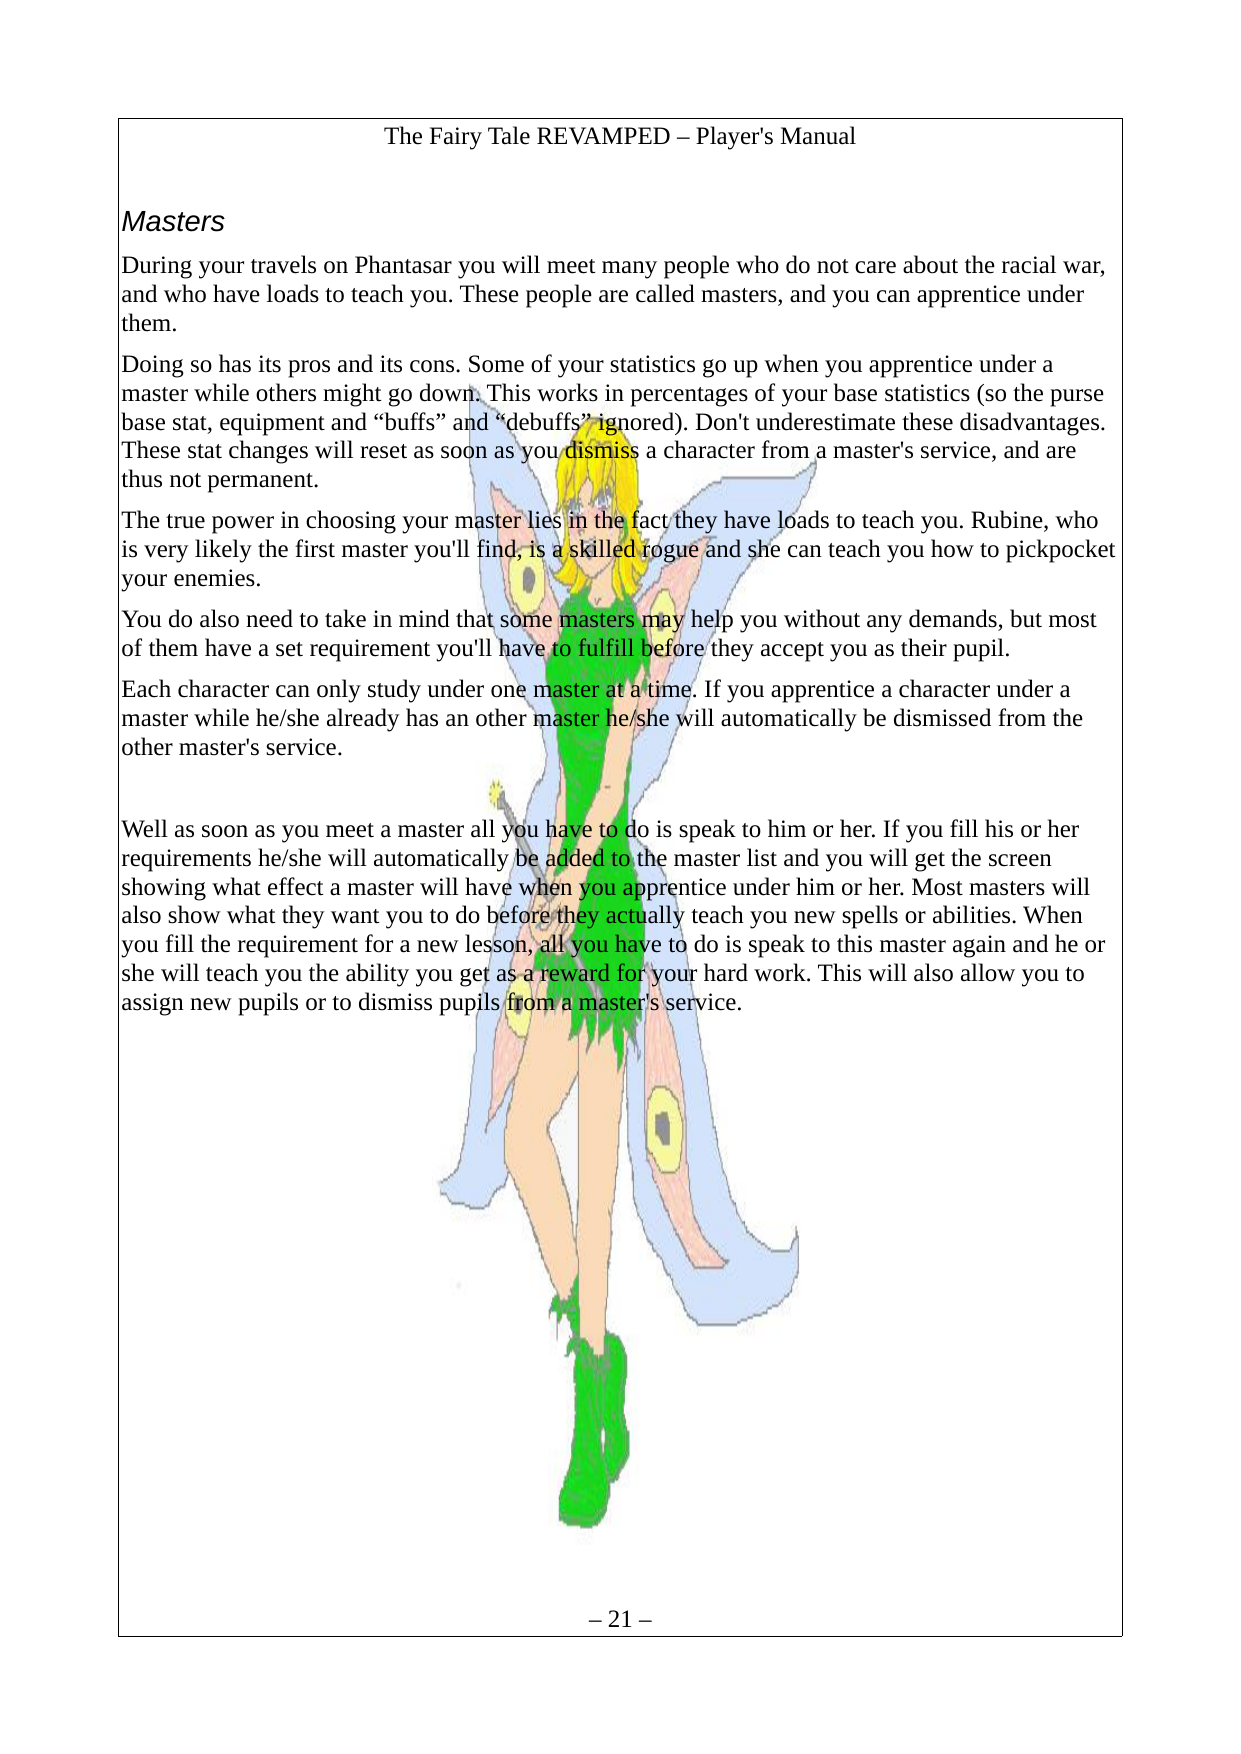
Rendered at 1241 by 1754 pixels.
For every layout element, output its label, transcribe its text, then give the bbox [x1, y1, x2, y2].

text During your travels on Phantasar you will meet many people who do not care about the racial war, and who have loads to teach you. These people are called masters, and you can apprentice under them. [121, 250, 1119, 337]
picture [119, 119, 1122, 1636]
text Doing so has its pros and its cons. Some of your statistics go up when you apprentice under a master while others might go down. This works in percentages of your base statistics (so the purse base stat, equipment and “buffs” and “debuffs” ignored). Don't underestimate these disadvantages. These stat changes will reset as soon as you dismiss a character from a master's service, and are thus not permanent. [121, 349, 1119, 493]
text Well as soon as you meet a master all you have to do is speak to him or her. If you fill his or her requirements he/she will automatically be added to the master list and you will get the screen showing what effect a master will have when you apprentice under him or her. Most masters will also show what they want you to do before they actually teach you new spells or abilities. When you fill the requirement for a new lesson, all you have to do is speak to this master again and he or she will teach you the ability you get as a reward for your hard work. This will also allow you to assign new pupils or to dismiss pupils from a master's service. [121, 814, 1119, 1015]
text The true power in choosing your master lies in the fact they have loads to teach you. Rubine, who is very likely the first master you'll find, is a skilled rogue and she can teach you how to pickpocket your enemies. [121, 505, 1119, 592]
subtitle Masters [121, 204, 1119, 238]
text Each character can only study under one master at a time. If you apprentice a character under a master while he/she already has an other master he/she will automatically be dismissed from the other master's service. [121, 674, 1119, 760]
text You do also need to take in mind that some masters may help you without any demands, but most of them have a set requirement you'll have to fulfill before they accept you as their pupil. [121, 604, 1119, 662]
